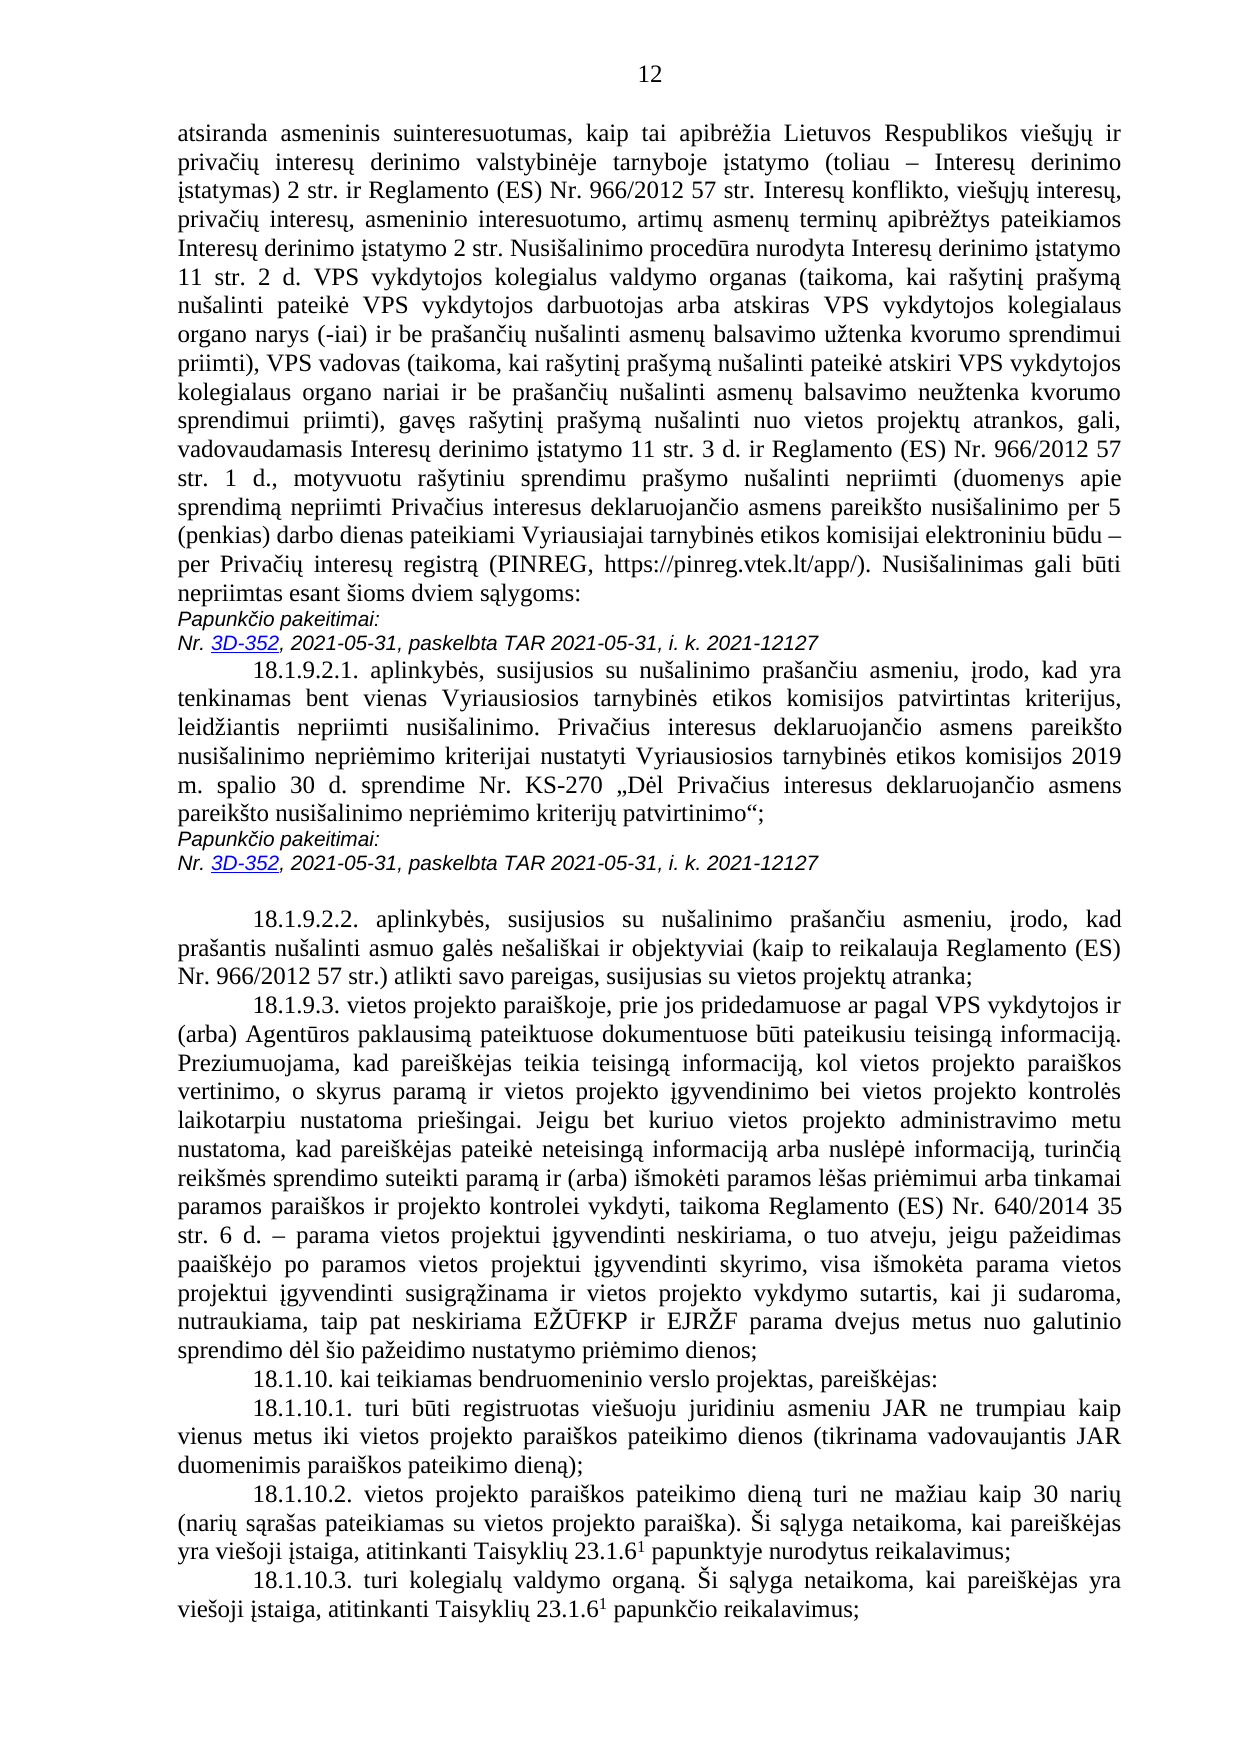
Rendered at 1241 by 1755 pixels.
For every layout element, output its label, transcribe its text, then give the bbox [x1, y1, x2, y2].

text Papunkčio pakeitimai: [177, 827, 1122, 851]
text Nr. 3D-352, 2021-05-31, paskelbta TAR 2021-05-31, i. k. 2021-12127 [177, 851, 1122, 875]
text 18.1.9.3. vietos projekto paraiškoje, prie jos pridedamuose ar pagal VPS vykdytojos ir (arba) Agentūros paklausimą pateiktuose dokumentuose būti pateikusiu teisingą informaciją. Preziumuojama, kad pareiškėjas teikia teisingą informaciją, kol vietos projekto paraiškos vertinimo, o skyrus paramą ir vietos projekto įgyvendinimo bei vietos projekto kontrolės laikotarpiu nustatoma priešingai. Jeigu bet kuriuo vietos projekto administravimo metu nustatoma, kad pareiškėjas pateikė neteisingą informaciją arba nuslėpė informaciją, turinčią reikšmės sprendimo suteikti paramą ir (arba) išmokėti paramos lėšas priėmimui arba tinkamai paramos paraiškos ir projekto kontrolei vykdyti, taikoma Reglamento (ES) Nr. 640/2014 35 str. 6 d. – parama vietos projektui įgyvendinti neskiriama, o tuo atveju, jeigu pažeidimas paaiškėjo po paramos vietos projektui įgyvendinti skyrimo, visa išmokėta parama vietos projektui įgyvendinti susigrąžinama ir vietos projekto vykdymo sutartis, kai ji sudaroma, nutraukiama, taip pat neskiriama EŽŪFKP ir EJRŽF parama dvejus metus nuo galutinio sprendimo dėl šio pažeidimo nustatymo priėmimo dienos; [177, 990, 1122, 1364]
text 18.1.9.2.2. aplinkybės, susijusios su nušalinimo prašančiu asmeniu, įrodo, kad prašantis nušalinti asmuo galės nešališkai ir objektyviai (kaip to reikalauja Reglamento (ES) Nr. 966/2012 57 str.) atlikti savo pareigas, susijusias su vietos projektų atranka; [177, 904, 1122, 990]
text 18.1.10.2. vietos projekto paraiškos pateikimo dieną turi ne mažiau kaip 30 narių (narių sąrašas pateikiamas su vietos projekto paraiška). Ši sąlyga netaikoma, kai pareiškėjas yra viešoji įstaiga, atitinkanti Taisyklių 23.1.61 papunktyje nurodytus reikalavimus; [177, 1479, 1122, 1565]
text atsiranda asmeninis suinteresuotumas, kaip tai apibrėžia Lietuvos Respublikos viešųjų ir privačių interesų derinimo valstybinėje tarnyboje įstatymo (toliau – Interesų derinimo įstatymas) 2 str. ir Reglamento (ES) Nr. 966/2012 57 str. Interesų konflikto, viešųjų interesų, privačių interesų, asmeninio interesuotumo, artimų asmenų terminų apibrėžtys pateikiamos Interesų derinimo įstatymo 2 str. Nusišalinimo procedūra nurodyta Interesų derinimo įstatymo 11 str. 2 d. VPS vykdytojos kolegialus valdymo organas (taikoma, kai rašytinį prašymą nušalinti pateikė VPS vykdytojos darbuotojas arba atskiras VPS vykdytojos kolegialaus organo narys (-iai) ir be prašančių nušalinti asmenų balsavimo užtenka kvorumo sprendimui priimti), VPS vadovas (taikoma, kai rašytinį prašymą nušalinti pateikė atskiri VPS vykdytojos kolegialaus organo nariai ir be prašančių nušalinti asmenų balsavimo neužtenka kvorumo sprendimui priimti), gavęs rašytinį prašymą nušalinti nuo vietos projektų atrankos, gali, vadovaudamasis Interesų derinimo įstatymo 11 str. 3 d. ir Reglamento (ES) Nr. 966/2012 57 str. 1 d., motyvuotu rašytiniu sprendimu prašymo nušalinti nepriimti (duomenys apie sprendimą nepriimti Privačius interesus deklaruojančio asmens pareikšto nusišalinimo per 5 (penkias) darbo dienas pateikiami Vyriausiajai tarnybinės etikos komisijai elektroniniu būdu – per Privačių interesų registrą (PINREG, https://pinreg.vtek.lt/app/). Nusišalinimas gali būti nepriimtas esant šioms dviem sąlygoms: [177, 118, 1122, 607]
text 18.1.10.3. turi kolegialų valdymo organą. Ši sąlyga netaikoma, kai pareiškėjas yra viešoji įstaiga, atitinkanti Taisyklių 23.1.61 papunkčio reikalavimus; [177, 1565, 1122, 1623]
text 18.1.10. kai teikiamas bendruomeninio verslo projektas, pareiškėjas: [177, 1364, 1122, 1393]
text Nr. 3D-352, 2021-05-31, paskelbta TAR 2021-05-31, i. k. 2021-12127 [177, 631, 1122, 655]
text 18.1.9.2.1. aplinkybės, susijusios su nušalinimo prašančiu asmeniu, įrodo, kad yra tenkinamas bent vienas Vyriausiosios tarnybinės etikos komisijos patvirtintas kriterijus, leidžiantis nepriimti nusišalinimo. Privačius interesus deklaruojančio asmens pareikšto nusišalinimo nepriėmimo kriterijai nustatyti Vyriausiosios tarnybinės etikos komisijos 2019 m. spalio 30 d. sprendime Nr. KS-270 „Dėl Privačius interesus deklaruojančio asmens pareikšto nusišalinimo nepriėmimo kriterijų patvirtinimo“; [177, 655, 1122, 827]
text Papunkčio pakeitimai: [177, 607, 1122, 631]
text 18.1.10.1. turi būti registruotas viešuoju juridiniu asmeniu JAR ne trumpiau kaip vienus metus iki vietos projekto paraiškos pateikimo dienos (tikrinama vadovaujantis JAR duomenimis paraiškos pateikimo dieną); [177, 1393, 1122, 1479]
